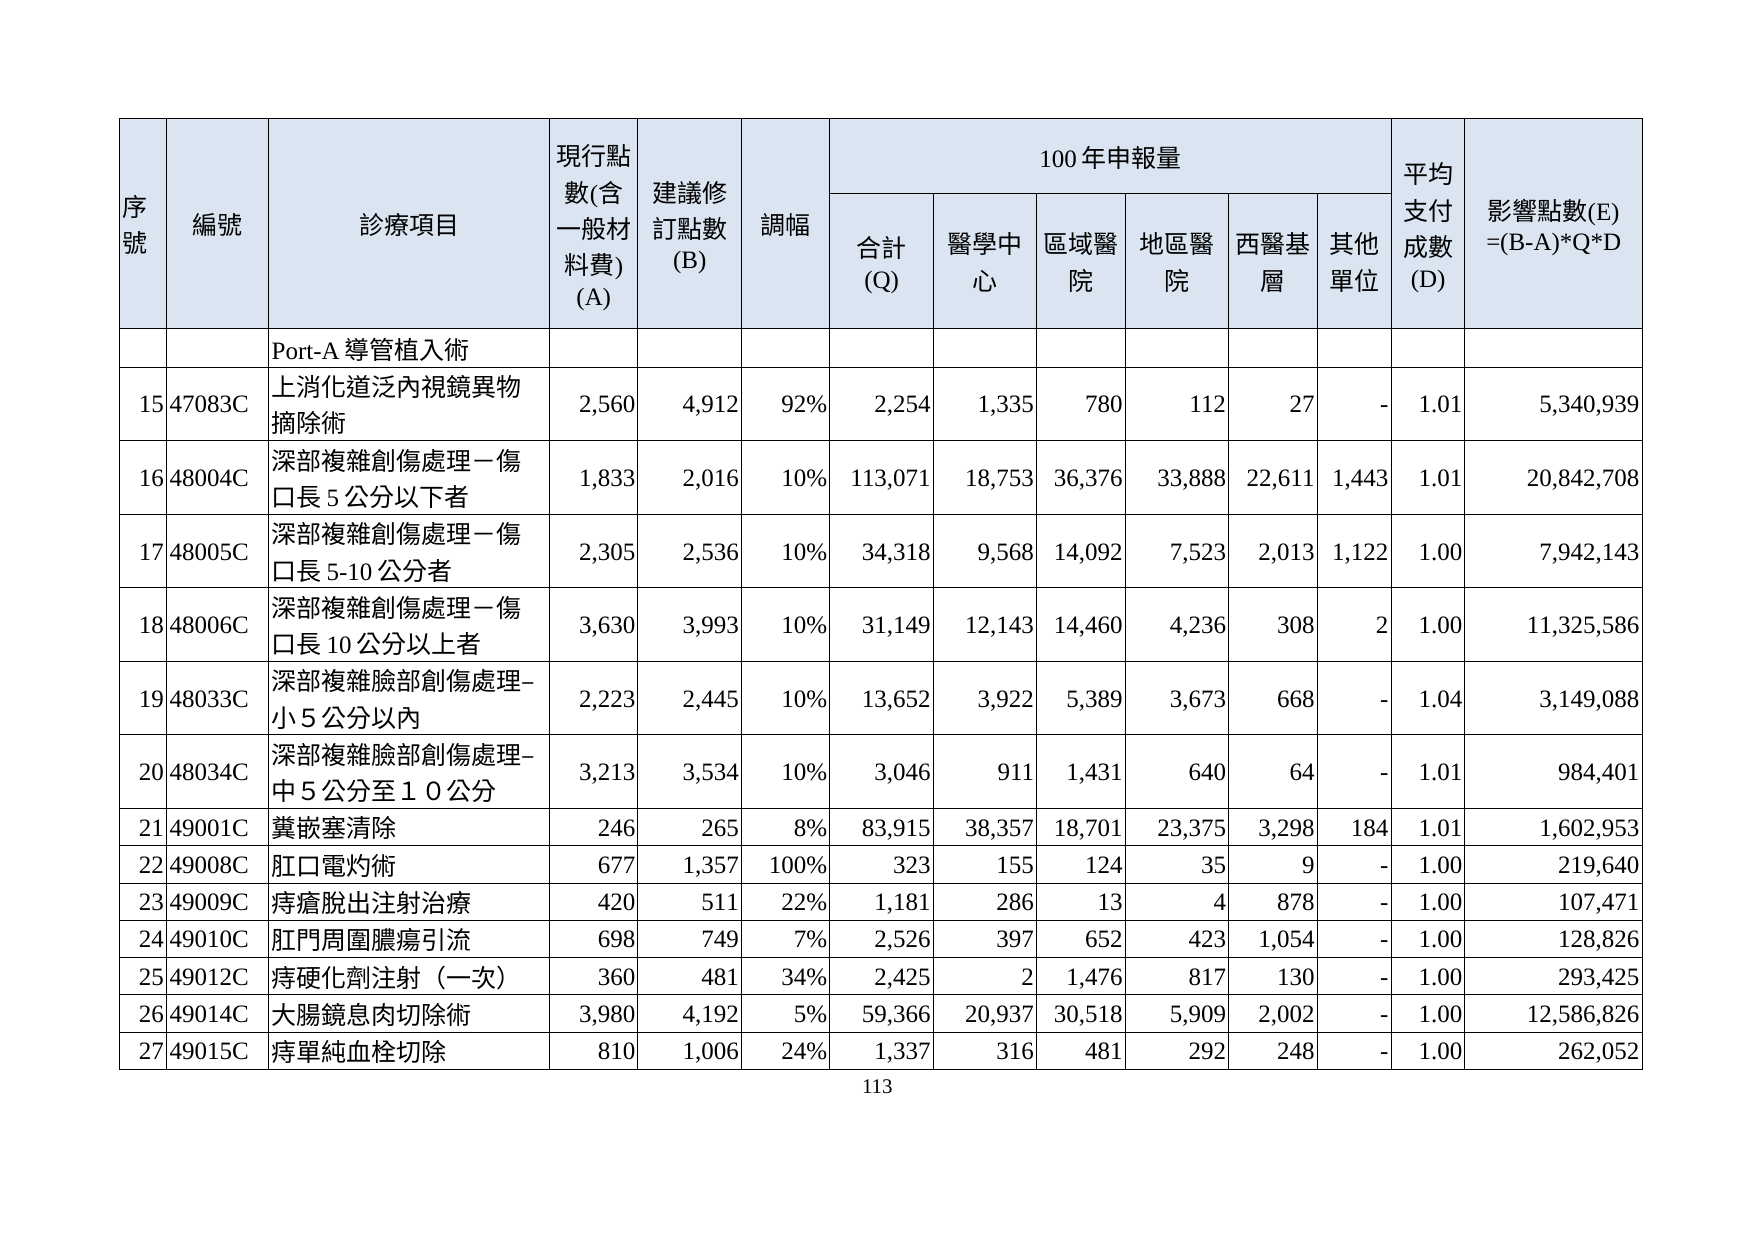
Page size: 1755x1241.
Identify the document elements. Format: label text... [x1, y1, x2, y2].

table_cell 1,054 [1229, 921, 1317, 957]
table_cell 64 [1229, 735, 1317, 808]
table_cell 3,534 [638, 735, 741, 808]
table_cell 9 [1229, 846, 1317, 882]
table_cell 911 [934, 735, 1036, 808]
table_cell 1,337 [830, 1033, 933, 1069]
table_header 影響點數(E) =(B-A)*Q*D [1465, 119, 1642, 328]
table_cell 49010C [167, 921, 268, 957]
table_cell 23,375 [1126, 809, 1228, 845]
table_header 序號 [120, 119, 166, 328]
table_cell 128,826 [1465, 921, 1642, 957]
table_cell 12,586,826 [1465, 995, 1642, 1032]
table_cell 262,052 [1465, 1033, 1642, 1069]
table_cell 13,652 [830, 662, 933, 734]
table_cell 34% [742, 958, 829, 994]
table_cell 3,922 [934, 662, 1036, 734]
table_cell 5% [742, 995, 829, 1032]
table_cell 西醫基層 [1229, 194, 1317, 328]
table_cell 3,673 [1126, 662, 1228, 734]
table_cell 深部複雜臉部創傷處理–小５公分以內 [269, 662, 549, 734]
table_cell 5,909 [1126, 995, 1228, 1032]
table_cell 10% [742, 735, 829, 808]
table_cell - [1318, 921, 1391, 957]
table_cell 38,357 [934, 809, 1036, 845]
table_cell 360 [550, 958, 637, 994]
table_header 平均支付成數(D) [1392, 119, 1464, 328]
table_cell 219,640 [1465, 846, 1642, 882]
table_cell 23 [120, 884, 166, 920]
table_cell 2 [1318, 588, 1391, 661]
table_cell 上消化道泛內視鏡異物摘除術 [269, 368, 549, 440]
table_cell 817 [1126, 958, 1228, 994]
table_cell [1037, 329, 1125, 367]
table_cell 810 [550, 1033, 637, 1069]
table_cell 26 [120, 995, 166, 1032]
table_cell 1,181 [830, 884, 933, 920]
table_cell 2,526 [830, 921, 933, 957]
table_cell 21 [120, 809, 166, 845]
table_cell 1.01 [1392, 809, 1464, 845]
table_cell 423 [1126, 921, 1228, 957]
table_cell 3,993 [638, 588, 741, 661]
table_cell 18,753 [934, 441, 1036, 514]
table_cell 15 [120, 368, 166, 440]
table_cell 2,016 [638, 441, 741, 514]
table_cell 48005C [167, 515, 268, 587]
table_cell [638, 329, 741, 367]
table_cell 31,149 [830, 588, 933, 661]
table_cell 481 [638, 958, 741, 994]
table_cell 1,443 [1318, 441, 1391, 514]
table_cell 3,298 [1229, 809, 1317, 845]
table_cell 22,611 [1229, 441, 1317, 514]
table_cell 深部複雜創傷處理－傷口長10公分以上者 [269, 588, 549, 661]
table_cell 92% [742, 368, 829, 440]
table_cell 33,888 [1126, 441, 1228, 514]
table_cell [550, 329, 637, 367]
table_cell 1.00 [1392, 995, 1464, 1032]
table_cell 2,560 [550, 368, 637, 440]
table_cell 293,425 [1465, 958, 1642, 994]
table_cell 49014C [167, 995, 268, 1032]
table_cell [830, 329, 933, 367]
table_cell 1,122 [1318, 515, 1391, 587]
table_cell 痔硬化劑注射（一次） [269, 958, 549, 994]
table_cell 2,013 [1229, 515, 1317, 587]
table_cell 10% [742, 441, 829, 514]
table_cell - [1318, 995, 1391, 1032]
table_cell 397 [934, 921, 1036, 957]
table_cell 1,833 [550, 441, 637, 514]
table_cell 47083C [167, 368, 268, 440]
table_cell 4,192 [638, 995, 741, 1032]
table_cell [1126, 329, 1228, 367]
table_cell 1,357 [638, 846, 741, 882]
table_cell 17 [120, 515, 166, 587]
table_cell 1.00 [1392, 884, 1464, 920]
table_cell 20,842,708 [1465, 441, 1642, 514]
table_cell - [1318, 846, 1391, 882]
table_cell 668 [1229, 662, 1317, 734]
table_cell 9,568 [934, 515, 1036, 587]
table_cell 677 [550, 846, 637, 882]
table_cell 27 [1229, 368, 1317, 440]
table_cell 13 [1037, 884, 1125, 920]
table_cell 3,630 [550, 588, 637, 661]
table_cell 4,236 [1126, 588, 1228, 661]
table_cell 3,046 [830, 735, 933, 808]
table_cell 19 [120, 662, 166, 734]
table_cell 511 [638, 884, 741, 920]
table_cell 22 [120, 846, 166, 882]
table_cell 10% [742, 588, 829, 661]
table_cell 1.01 [1392, 368, 1464, 440]
table_cell 14,092 [1037, 515, 1125, 587]
table_cell 49012C [167, 958, 268, 994]
table_cell 2,445 [638, 662, 741, 734]
table_cell 痔單純血栓切除 [269, 1033, 549, 1069]
table_cell 肛門周圍膿瘍引流 [269, 921, 549, 957]
table_cell - [1318, 1033, 1391, 1069]
table_cell 1,335 [934, 368, 1036, 440]
table_cell - [1318, 368, 1391, 440]
table_cell 48034C [167, 735, 268, 808]
table_cell 其他單位 [1318, 194, 1391, 328]
table_cell 5,389 [1037, 662, 1125, 734]
table_cell 308 [1229, 588, 1317, 661]
table_cell 30,518 [1037, 995, 1125, 1032]
table_cell 286 [934, 884, 1036, 920]
table_cell 878 [1229, 884, 1317, 920]
table_cell 1.04 [1392, 662, 1464, 734]
table_cell 35 [1126, 846, 1228, 882]
table_cell 11,325,586 [1465, 588, 1642, 661]
table_cell 18,701 [1037, 809, 1125, 845]
table_cell 1.01 [1392, 441, 1464, 514]
table_cell [120, 329, 166, 367]
table_cell 4 [1126, 884, 1228, 920]
table_cell 48033C [167, 662, 268, 734]
table_cell 區域醫院 [1037, 194, 1125, 328]
table_cell 4,912 [638, 368, 741, 440]
table_cell 5,340,939 [1465, 368, 1642, 440]
table_cell 20,937 [934, 995, 1036, 1032]
table_cell 2,002 [1229, 995, 1317, 1032]
table_cell 652 [1037, 921, 1125, 957]
table_cell 27 [120, 1033, 166, 1069]
table_cell 112 [1126, 368, 1228, 440]
table_cell 265 [638, 809, 741, 845]
table_cell 749 [638, 921, 741, 957]
table_cell 48004C [167, 441, 268, 514]
table_cell [742, 329, 829, 367]
table_cell 323 [830, 846, 933, 882]
table_cell 25 [120, 958, 166, 994]
table_cell 醫學中心 [934, 194, 1036, 328]
table_cell 14,460 [1037, 588, 1125, 661]
table_cell 984,401 [1465, 735, 1642, 808]
table_cell 1,431 [1037, 735, 1125, 808]
table_cell - [1318, 735, 1391, 808]
table_cell 83,915 [830, 809, 933, 845]
table_cell 481 [1037, 1033, 1125, 1069]
table_cell 113,071 [830, 441, 933, 514]
table_cell 316 [934, 1033, 1036, 1069]
table_cell 痔瘡脫出注射治療 [269, 884, 549, 920]
table_cell 100% [742, 846, 829, 882]
table_cell 深部複雜創傷處理－傷口長5公分以下者 [269, 441, 549, 514]
table_cell 1,602,953 [1465, 809, 1642, 845]
table_cell 59,366 [830, 995, 933, 1032]
table_cell - [1318, 884, 1391, 920]
table_cell 地區醫院 [1126, 194, 1228, 328]
table_cell 49015C [167, 1033, 268, 1069]
table_header 建議修訂點數(B) [638, 119, 741, 328]
table_cell [167, 329, 268, 367]
table_cell 49008C [167, 846, 268, 882]
table_cell 2,305 [550, 515, 637, 587]
table_cell 1.01 [1392, 735, 1464, 808]
table_cell 698 [550, 921, 637, 957]
table_cell 49009C [167, 884, 268, 920]
table_cell 20 [120, 735, 166, 808]
table_cell 2,425 [830, 958, 933, 994]
table_header 調幅 [742, 119, 829, 328]
table_cell 292 [1126, 1033, 1228, 1069]
table_cell 合計 (Q) [830, 194, 933, 328]
table_cell 640 [1126, 735, 1228, 808]
table_header 診療項目 [269, 119, 549, 328]
table_cell 1.00 [1392, 515, 1464, 587]
table_cell 48006C [167, 588, 268, 661]
table_cell 184 [1318, 809, 1391, 845]
table_cell 780 [1037, 368, 1125, 440]
table_cell 1.00 [1392, 921, 1464, 957]
table_cell - [1318, 662, 1391, 734]
table_header 編號 [167, 119, 268, 328]
table_cell 1,476 [1037, 958, 1125, 994]
table_cell 2,536 [638, 515, 741, 587]
table_cell 3,213 [550, 735, 637, 808]
table_cell 34,318 [830, 515, 933, 587]
table_cell 124 [1037, 846, 1125, 882]
table_cell [1392, 329, 1464, 367]
table_cell - [1318, 329, 1391, 367]
table_cell 8% [742, 809, 829, 845]
table_cell 10% [742, 662, 829, 734]
table_cell [934, 329, 1036, 367]
table_cell 22% [742, 884, 829, 920]
table_cell 深部複雜創傷處理－傷口長5-10公分者 [269, 515, 549, 587]
table_cell 糞嵌塞清除 [269, 809, 549, 845]
table_cell 10% [742, 515, 829, 587]
table_cell [1465, 329, 1642, 367]
table_cell 3,980 [550, 995, 637, 1032]
table_cell 420 [550, 884, 637, 920]
table_cell 12,143 [934, 588, 1036, 661]
table_cell 18 [120, 588, 166, 661]
table_cell 246 [550, 809, 637, 845]
table_cell 7,523 [1126, 515, 1228, 587]
table_cell 1.00 [1392, 588, 1464, 661]
table_cell 3,149,088 [1465, 662, 1642, 734]
table_cell 130 [1229, 958, 1317, 994]
table_header 現行點數(含一般材料費)(A) [550, 119, 637, 328]
table_cell 107,471 [1465, 884, 1642, 920]
table_cell 49001C [167, 809, 268, 845]
table_cell 2 [934, 958, 1036, 994]
table_cell 24% [742, 1033, 829, 1069]
table_cell 36,376 [1037, 441, 1125, 514]
table_cell 1.00 [1392, 846, 1464, 882]
table_cell 7,942,143 [1465, 515, 1642, 587]
table_cell 155 [934, 846, 1036, 882]
table_cell 1.00 [1392, 1033, 1464, 1069]
table_cell Port-A導管植入術 [269, 329, 549, 367]
table_cell 2,223 [550, 662, 637, 734]
table_cell 深部複雜臉部創傷處理–中５公分至１０公分 [269, 735, 549, 808]
table_cell 2,254 [830, 368, 933, 440]
table_cell 248 [1229, 1033, 1317, 1069]
table_cell 1,006 [638, 1033, 741, 1069]
table_cell - [1318, 958, 1391, 994]
table_cell 24 [120, 921, 166, 957]
table_header 100年申報量 [830, 119, 1391, 193]
table_cell 肛口電灼術 [269, 846, 549, 882]
table_cell - [1229, 329, 1317, 367]
table_cell 16 [120, 441, 166, 514]
table_cell 大腸鏡息肉切除術 [269, 995, 549, 1032]
table_cell 1.00 [1392, 958, 1464, 994]
table_cell 7% [742, 921, 829, 957]
